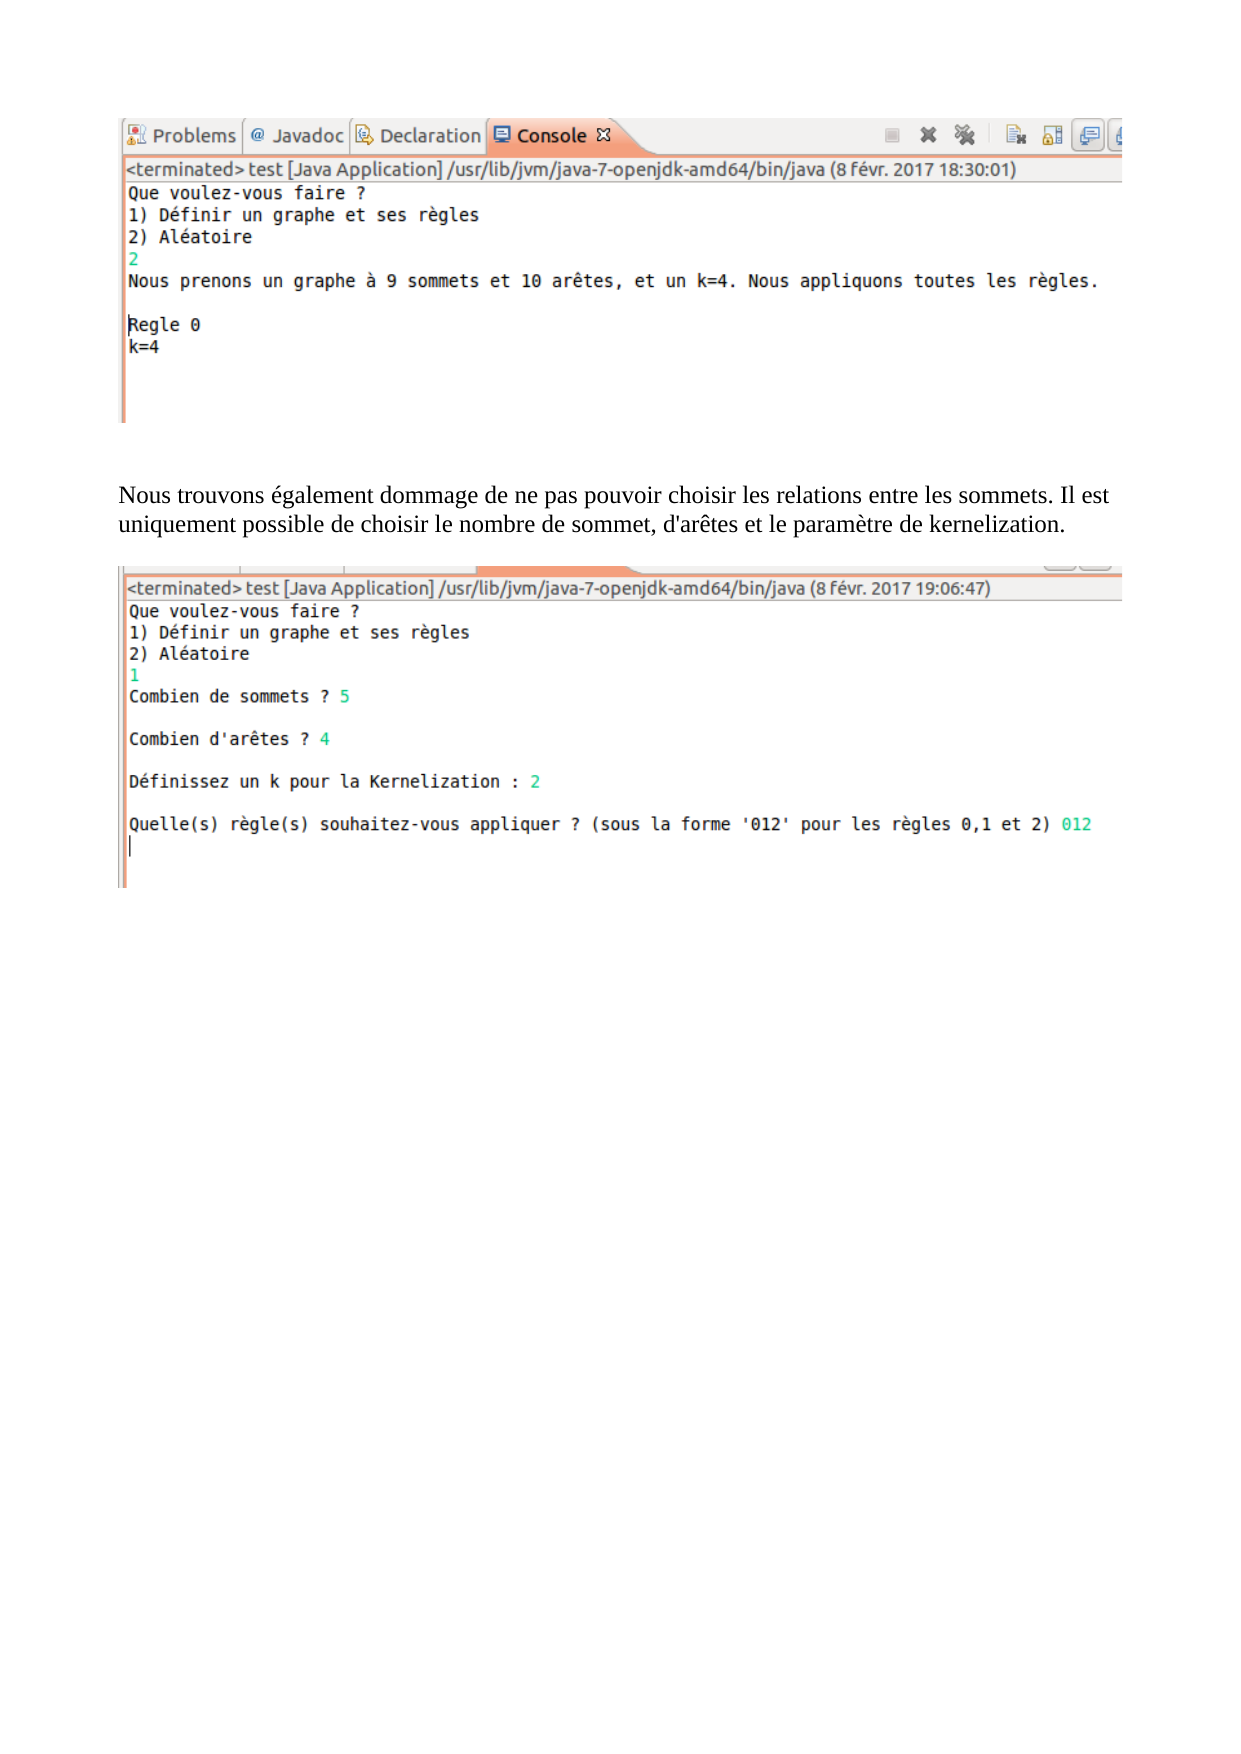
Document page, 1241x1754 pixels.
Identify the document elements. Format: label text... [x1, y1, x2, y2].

text Nous trouvons également dommage de ne pas pouvoir choisir les relations entre les sommets. Il est uniquement possible de choisir le nombre de sommet, d'arêtes et le paramètre de kernelization. [118, 480, 1122, 538]
picture [118, 118, 1123, 423]
picture [118, 566, 1123, 888]
